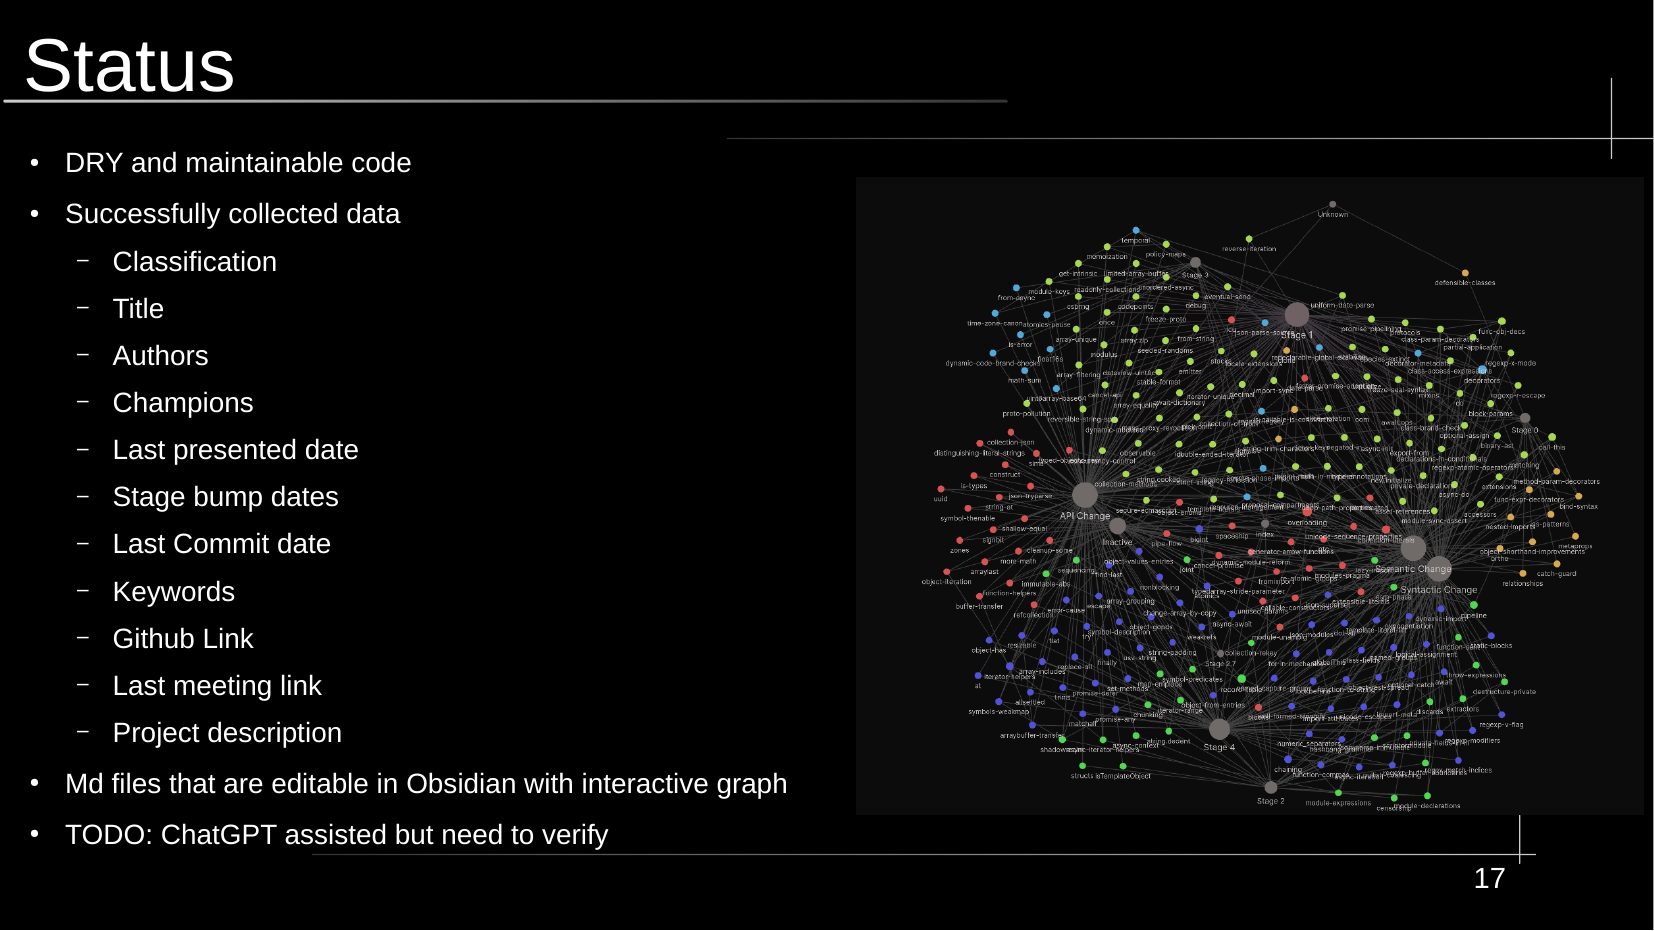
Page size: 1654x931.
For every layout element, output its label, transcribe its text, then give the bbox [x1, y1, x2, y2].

picture [856, 177, 1644, 815]
title Status [23, 11, 1589, 119]
list DRY and maintainable code Successfully collected data Classification Title Authors Champions Last presented date Stage bump dates Last Commit date Keywords Github Link Last meeting link Project description Md files that are editable in Obsidian with interactive graph TODO: ChatGPT assisted but need to verify [17, 147, 1506, 857]
